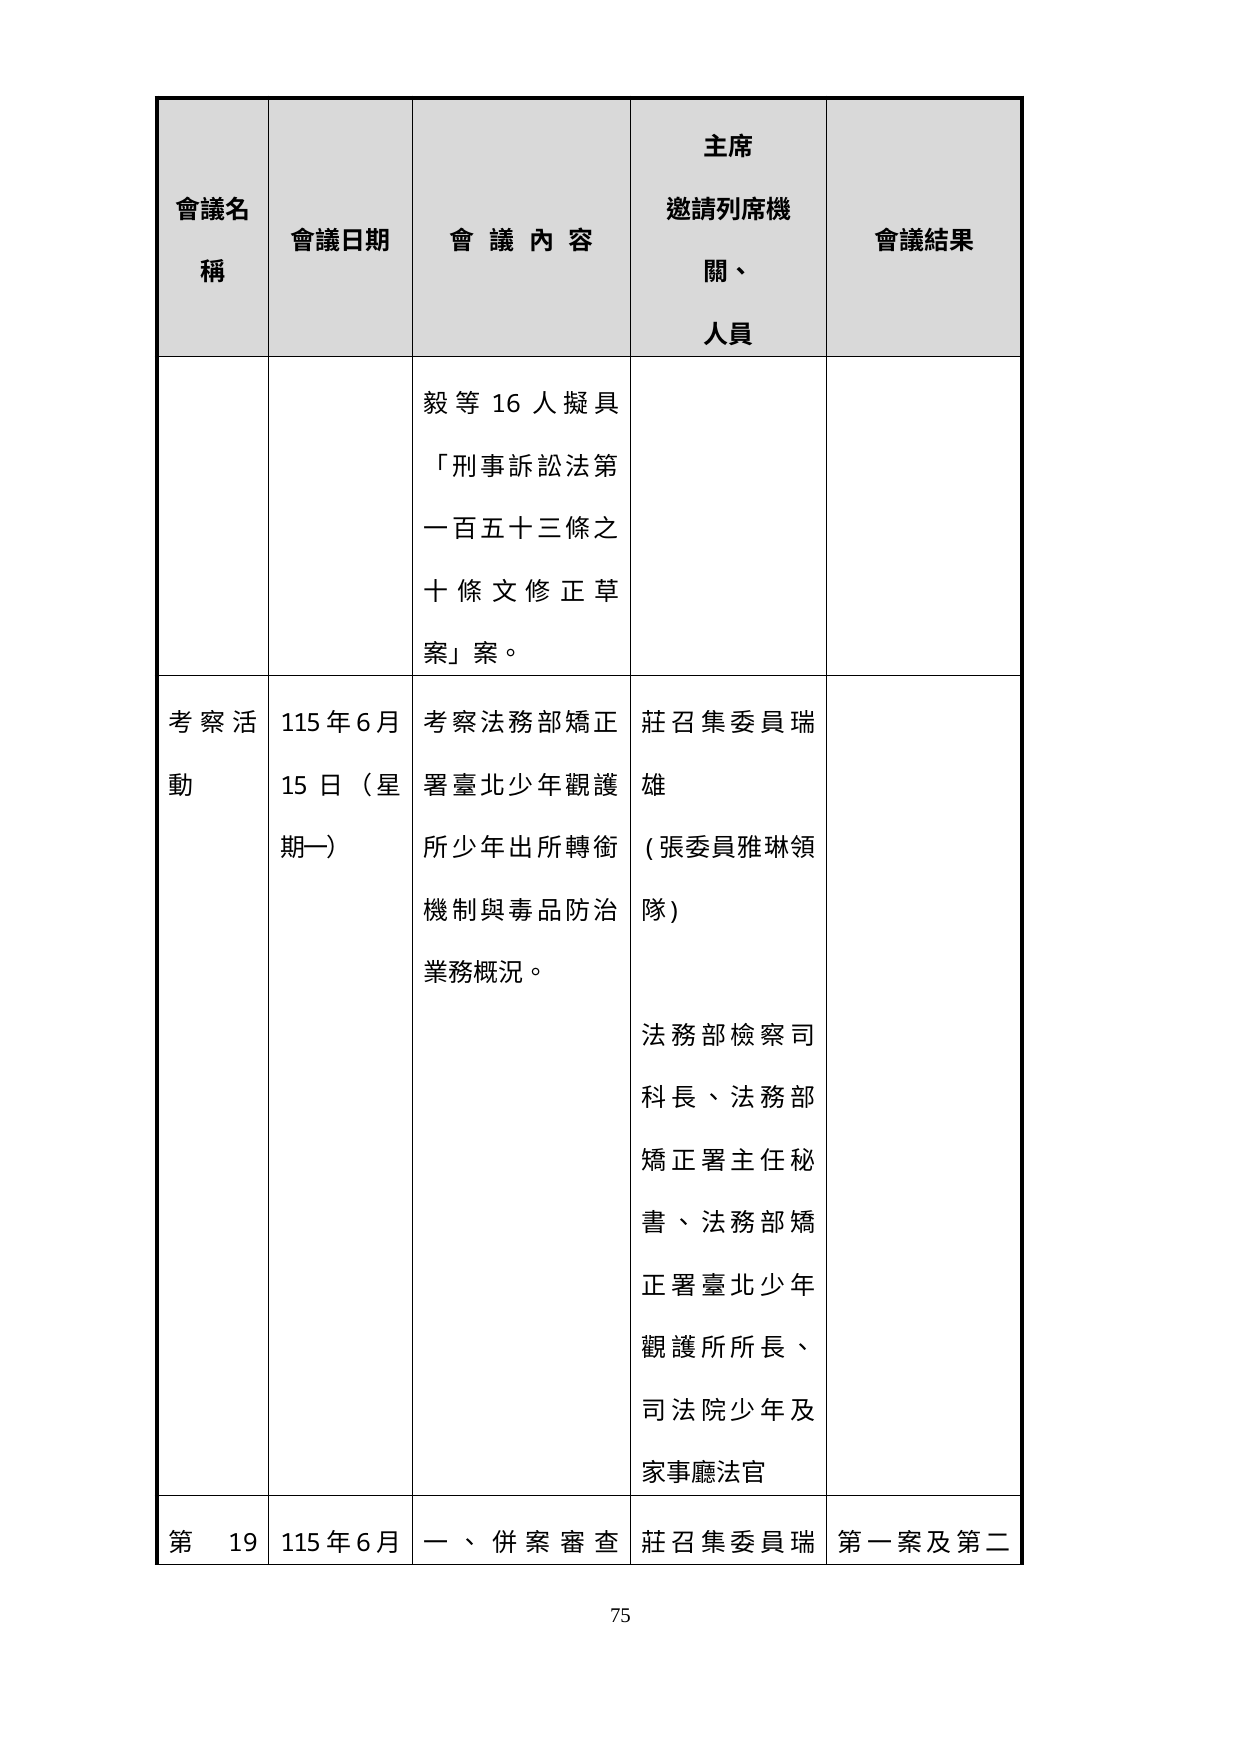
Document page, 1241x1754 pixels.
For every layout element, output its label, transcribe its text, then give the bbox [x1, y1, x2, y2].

table_cell [827, 357, 1020, 675]
table_header 會議結果 [827, 100, 1020, 356]
table_cell 第一案及第二 [827, 1496, 1020, 1564]
table_cell 考察法務部矯正署臺北少年觀護所少年出所轉銜機制與毒品防治業務概況。 [413, 676, 630, 1495]
table_cell 第19 [159, 1496, 268, 1564]
table_cell 一、併案審查 [413, 1496, 630, 1564]
table_cell [269, 357, 412, 675]
table_cell [159, 357, 268, 675]
table_header 會議名稱 [159, 100, 268, 356]
table_header 會議日期 [269, 100, 412, 356]
table_header 會議內容 [413, 100, 630, 356]
table_cell [631, 357, 826, 675]
table_cell 考察活動 [159, 676, 268, 1495]
table_cell 115年6月 [269, 1496, 412, 1564]
table_cell [827, 676, 1020, 1495]
table_cell 毅等16人擬具「刑事訴訟法第一百五十三條之十條文修正草案」案。 [413, 357, 630, 675]
table_cell 莊召集委員瑞雄 (張委員雅琳領隊) 法務部檢察司科長、法務部矯正署主任秘書、法務部矯正署臺北少年觀護所所長、司法院少年及家事廳法官 [631, 676, 826, 1495]
table_cell 莊召集委員瑞 [631, 1496, 826, 1564]
table_header 主席 邀請列席機關、 人員 [631, 100, 826, 356]
table_cell 115年6月15日（星期一） [269, 676, 412, 1495]
